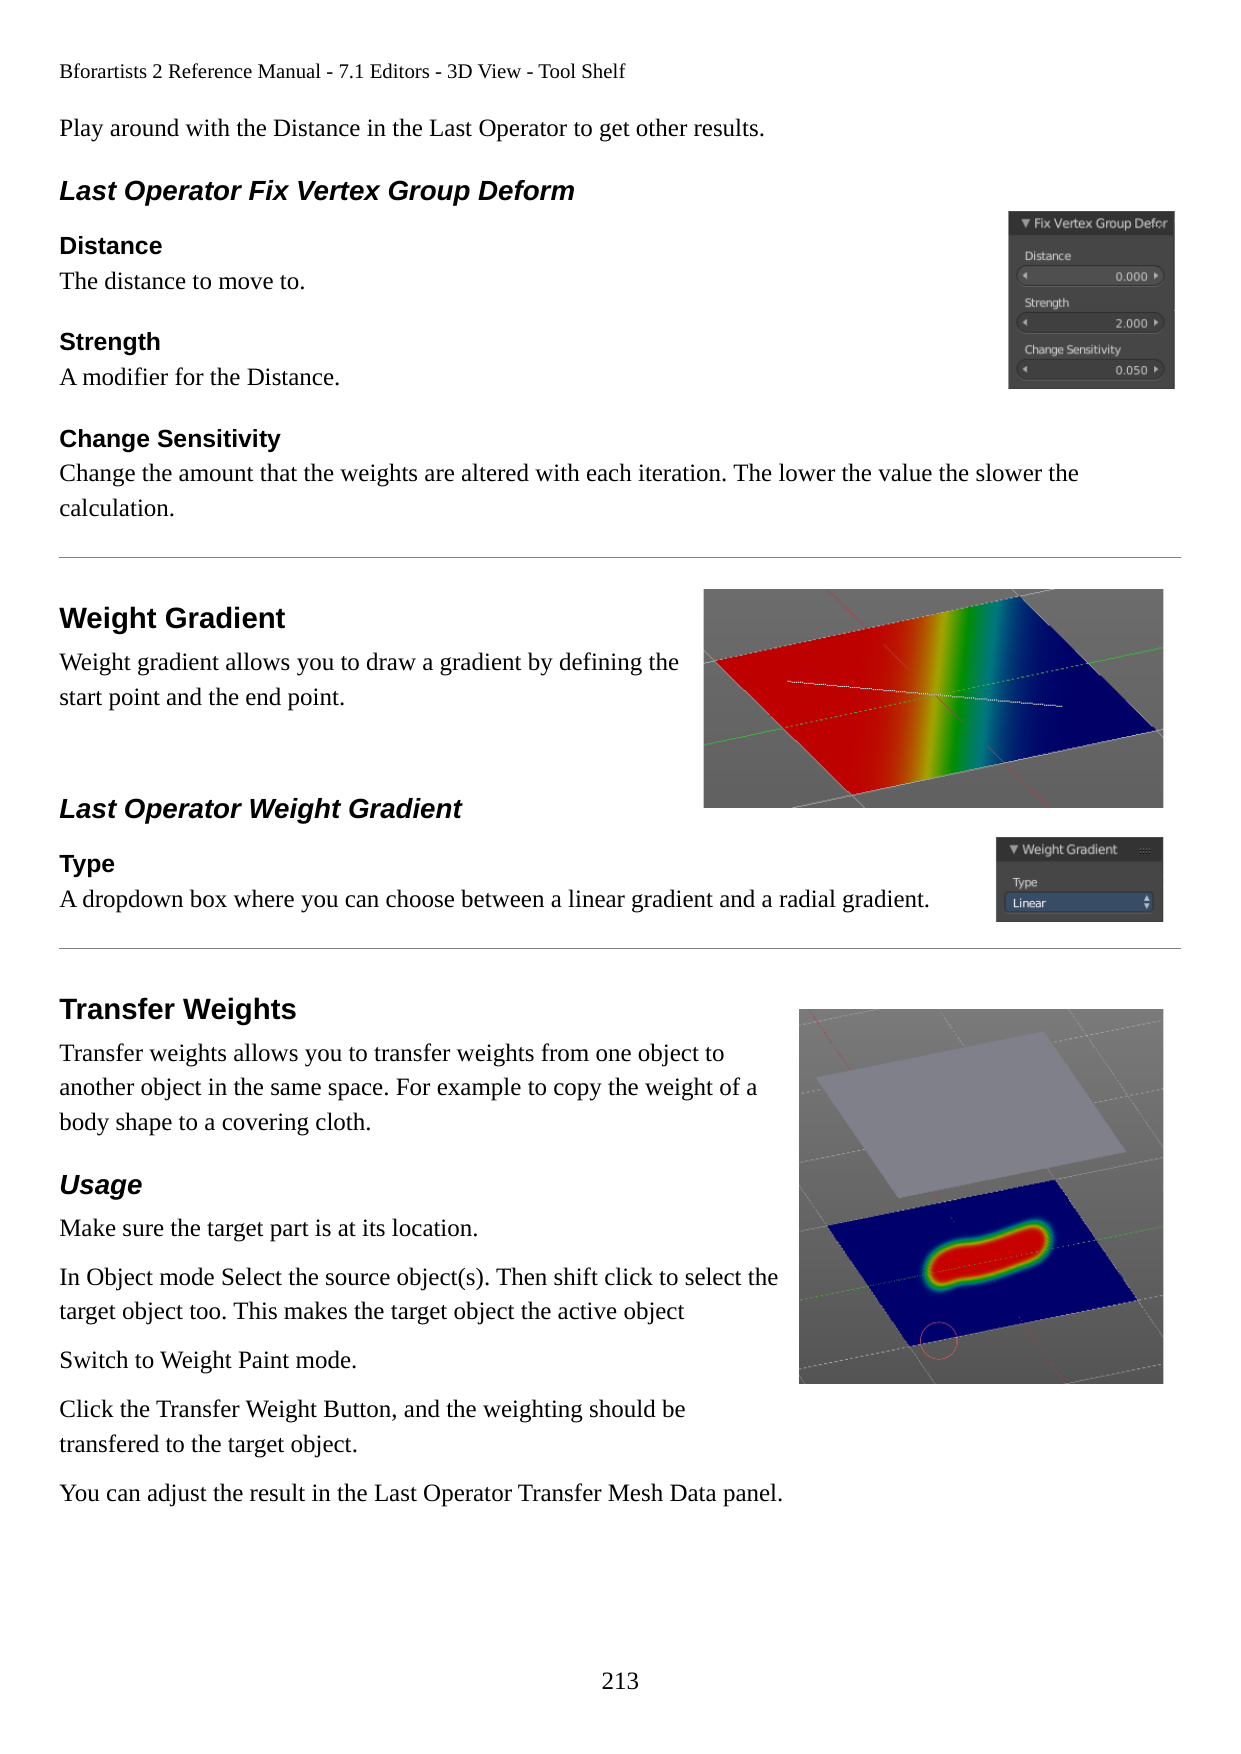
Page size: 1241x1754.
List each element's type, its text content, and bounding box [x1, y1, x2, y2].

subtitle Last Operator Fix Vertex Group Deform [59, 174, 1181, 206]
subtitle Distance [59, 231, 1008, 259]
text Weight gradient allows you to draw a gradient by defining the start point and the end point. [59, 647, 703, 710]
picture [1008, 211, 1175, 389]
subtitle Change Sensitivity [59, 424, 1181, 452]
subtitle [1164, 1168, 1181, 1200]
text Change the amount that the weights are altered with each iteration. The lower the value the slower the calculation. [59, 458, 1181, 522]
subtitle [1164, 849, 1181, 878]
subtitle [1175, 231, 1181, 259]
text Transfer weights allows you to transfer weights from one object to another object in the same space. For example to copy the weight of a body shape to a covering cloth. [59, 1038, 799, 1136]
picture [995, 837, 1164, 922]
text A dropdown box where you can choose between a linear gradient and a radial gradient. [59, 884, 995, 913]
subtitle Weight Gradient [59, 601, 703, 634]
text You can adjust the result in the Last Operator Transfer Mesh Data panel. [59, 1478, 1181, 1507]
text In Object mode Select the source object(s). Then shift click to select the target object too. This makes the target object the active object [59, 1262, 799, 1325]
picture [799, 1009, 1164, 1384]
text Play around with the Distance in the Last Operator to get other results. [59, 113, 1181, 141]
subtitle Transfer Weights [59, 992, 1181, 1025]
subtitle [1175, 327, 1181, 356]
subtitle Usage [59, 1168, 799, 1200]
subtitle Strength [59, 327, 1008, 356]
subtitle Type [59, 849, 995, 878]
text The distance to move to. [59, 266, 1008, 294]
text A modifier for the Distance. [59, 362, 1181, 391]
text Switch to Weight Paint mode. [59, 1345, 799, 1374]
picture [703, 589, 1164, 808]
text Make sure the target part is at its location. [59, 1213, 799, 1242]
subtitle [1164, 601, 1181, 634]
text Click the Transfer Weight Button, and the weighting should be transfered to the target object. [59, 1394, 1181, 1458]
subtitle Last Operator Weight Gradient [59, 792, 1181, 824]
